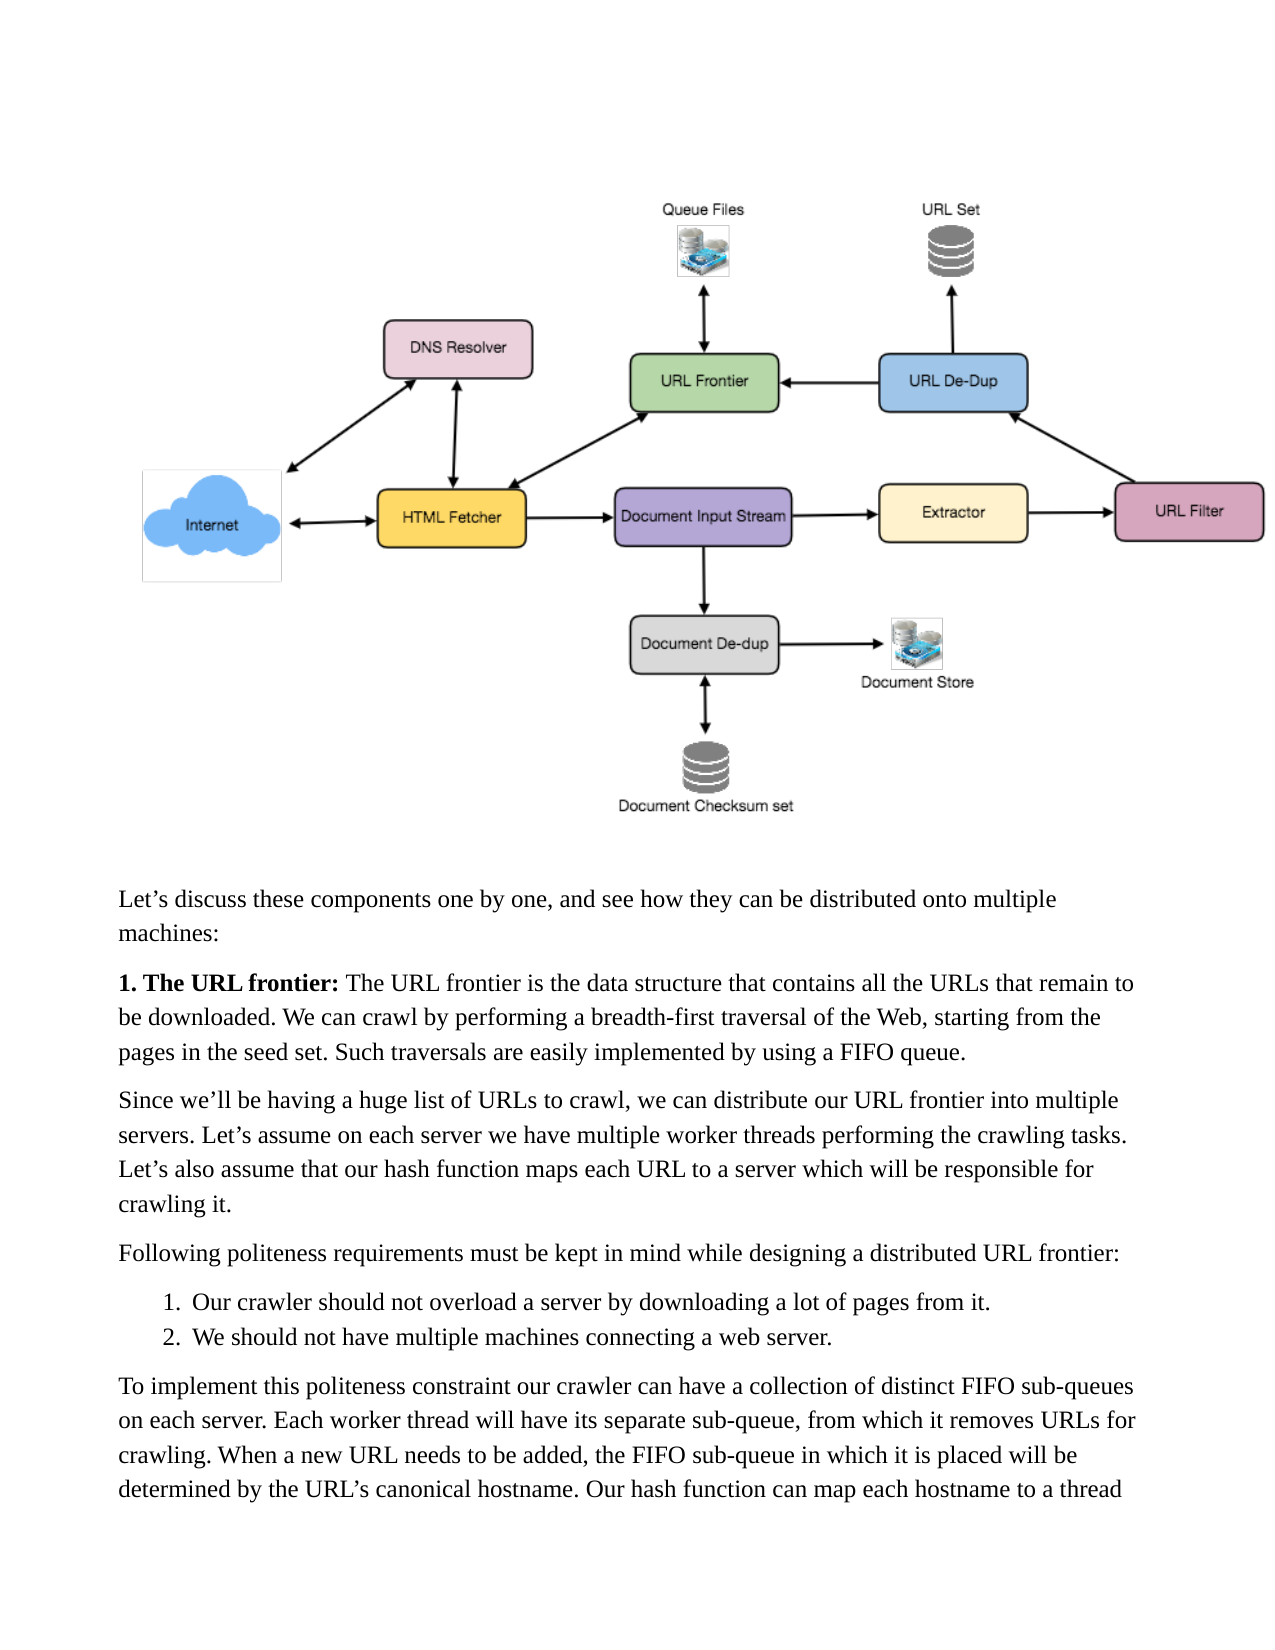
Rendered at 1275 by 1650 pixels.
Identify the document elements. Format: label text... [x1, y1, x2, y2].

picture [118, 152, 1275, 859]
text Following politeness requirements must be kept in mind while designing a distributed URL frontier: [118, 1238, 1157, 1267]
text To implement this politeness constraint our crawler can have a collection of distinct FIFO sub-queues on each server. Each worker thread will have its separate sub-queue, from which it removes URLs for crawling. When a new URL needs to be added, the FIFO sub-queue in which it is placed will be determined by the URL’s canonical hostname. Our hash function can map each hostname to a thread [118, 1371, 1157, 1503]
list Our crawler should not overload a server by downloading a lot of pages from it. [162, 1287, 1157, 1316]
text Let’s discuss these components one by one, and see how they can be distributed onto multiple machines: [118, 884, 1157, 947]
list We should not have multiple machines connecting a web server. [162, 1322, 1157, 1350]
text Since we’ll be having a huge list of URLs to crawl, we can distribute our URL frontier into multiple servers. Let’s assume on each server we have multiple worker threads performing the crawling tasks. Let’s also assume that our hash function maps each URL to a server which will be responsible for crawling it. [118, 1086, 1157, 1218]
text 1. The URL frontier: The URL frontier is the data structure that contains all the URLs that remain to be downloaded. We can crawl by performing a breadth-first traversal of the Web, starting from the pages in the seed set. Such traversals are easily implemented by using a FIFO queue. [118, 968, 1157, 1065]
